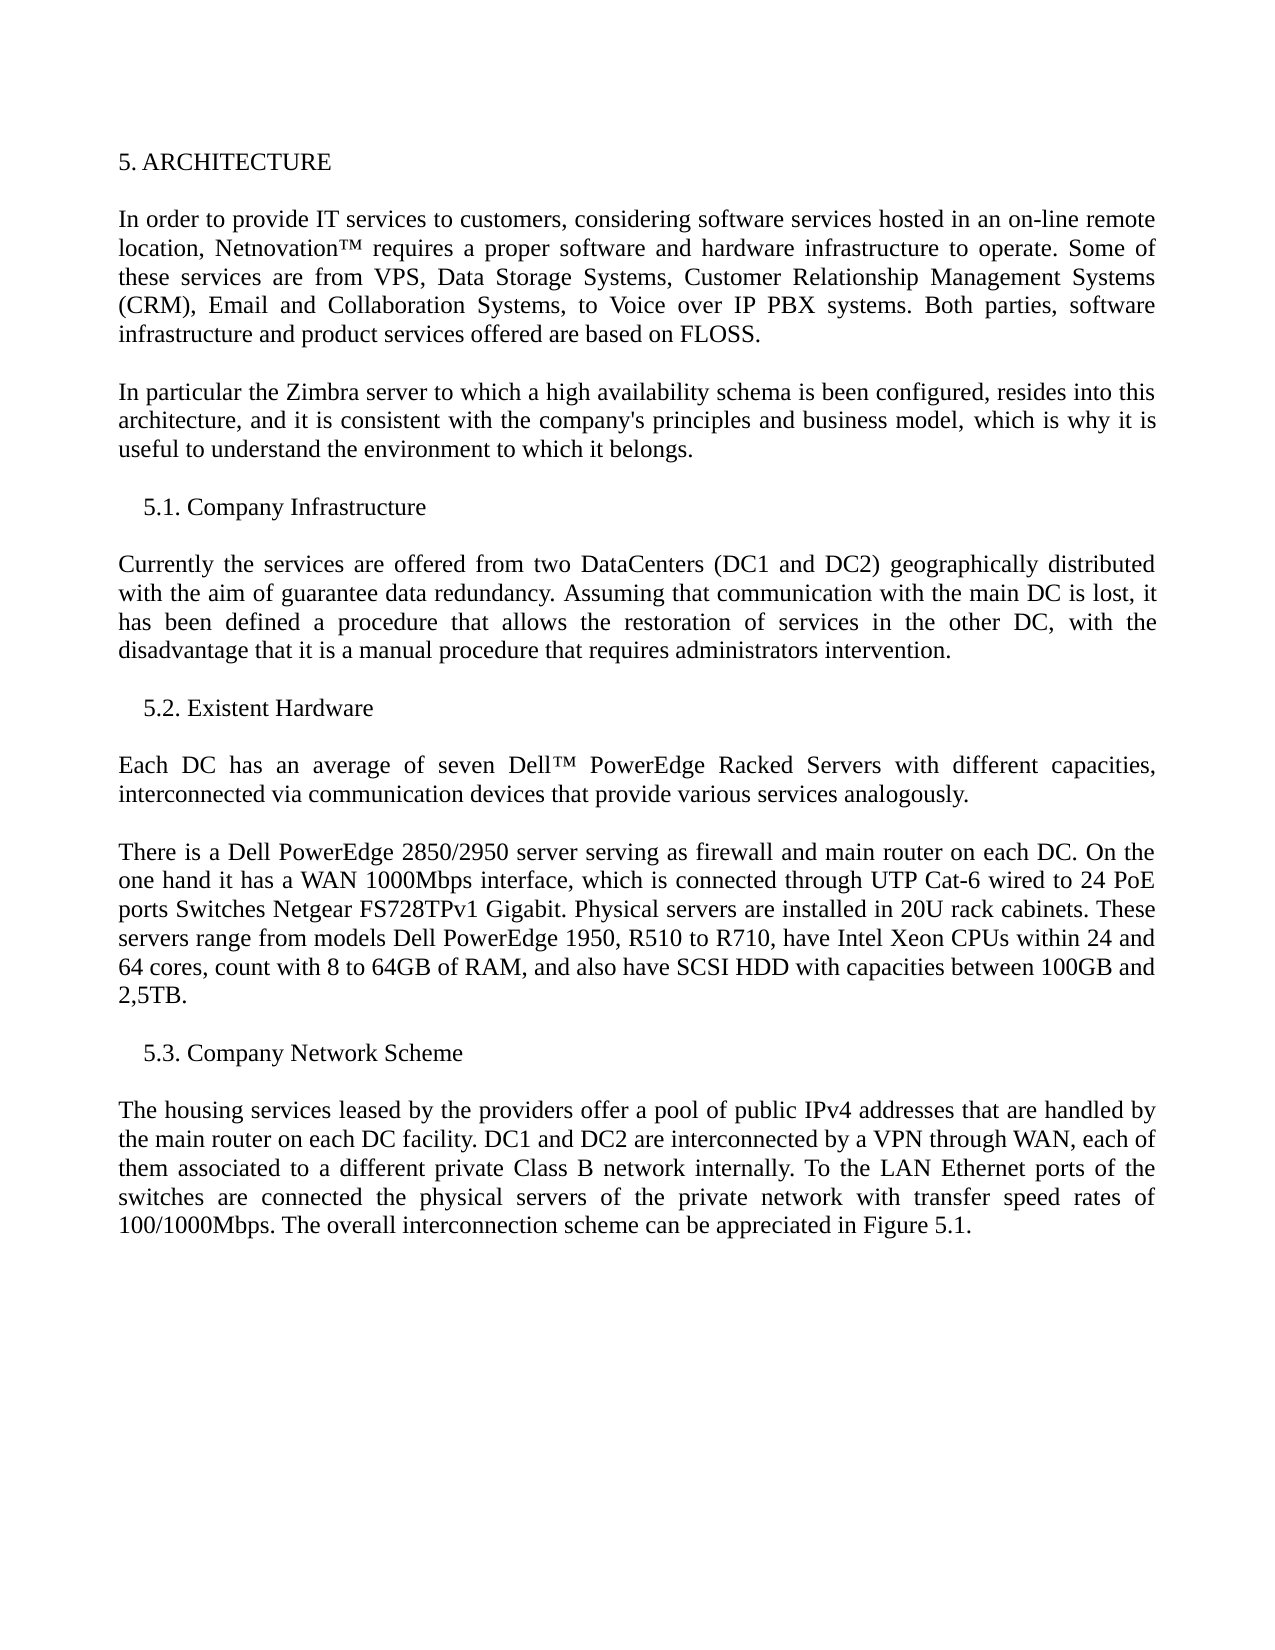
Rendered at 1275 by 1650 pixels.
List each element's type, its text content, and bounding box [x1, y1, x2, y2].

text 5.3. Company Network Scheme [118, 1038, 1157, 1067]
text Each DC has an average of seven Dell™ PowerEdge Racked Servers with different capacities, interconnected via communication devices that provide various services analogously. [118, 751, 1157, 808]
text In particular the Zimbra server to which a high availability schema is been configured, resides into this architecture, and it is consistent with the company's principles and business model, which is why it is useful to understand the environment to which it belongs. [118, 377, 1157, 463]
text 5.2. Existent Hardware [118, 693, 1157, 722]
text The housing services leased by the providers offer a pool of public IPv4 addresses that are handled by the main router on each DC facility. DC1 and DC2 are interconnected by a VPN through WAN, each of them associated to a different private Class B network internally. To the LAN Ethernet ports of the switches are connected the physical servers of the private network with transfer speed rates of 100/1000Mbps. The overall interconnection scheme can be appreciated in Figure 5.1. [118, 1096, 1157, 1239]
text 5. ARCHITECTURE [118, 147, 1157, 176]
text There is a Dell PowerEdge 2850/2950 server serving as firewall and main router on each DC. On the one hand it has a WAN 1000Mbps interface, which is connected through UTP Cat-6 wired to 24 PoE ports Switches Netgear FS728TPv1 Gigabit. Physical servers are installed in 20U rack cabinets. These servers range from models Dell PowerEdge 1950, R510 to R710, have Intel Xeon CPUs within 24 and 64 cores, count with 8 to 64GB of RAM, and also have SCSI HDD with capacities between 100GB and 2,5TB. [118, 837, 1157, 1009]
text In order to provide IT services to customers, considering software services hosted in an on-line remote location, Netnovation™ requires a proper software and hardware infrastructure to operate. Some of these services are from VPS, Data Storage Systems, Customer Relationship Management Systems (CRM), Email and Collaboration Systems, to Voice over IP PBX systems. Both parties, software infrastructure and product services offered are based on FLOSS. [118, 204, 1157, 348]
text 5.1. Company Infrastructure [118, 492, 1157, 521]
text Currently the services are offered from two DataCenters (DC1 and DC2) geographically distributed with the aim of guarantee data redundancy. Assuming that communication with the main DC is lost, it has been defined a procedure that allows the restoration of services in the other DC, with the disadvantage that it is a manual procedure that requires administrators intervention. [118, 549, 1157, 664]
